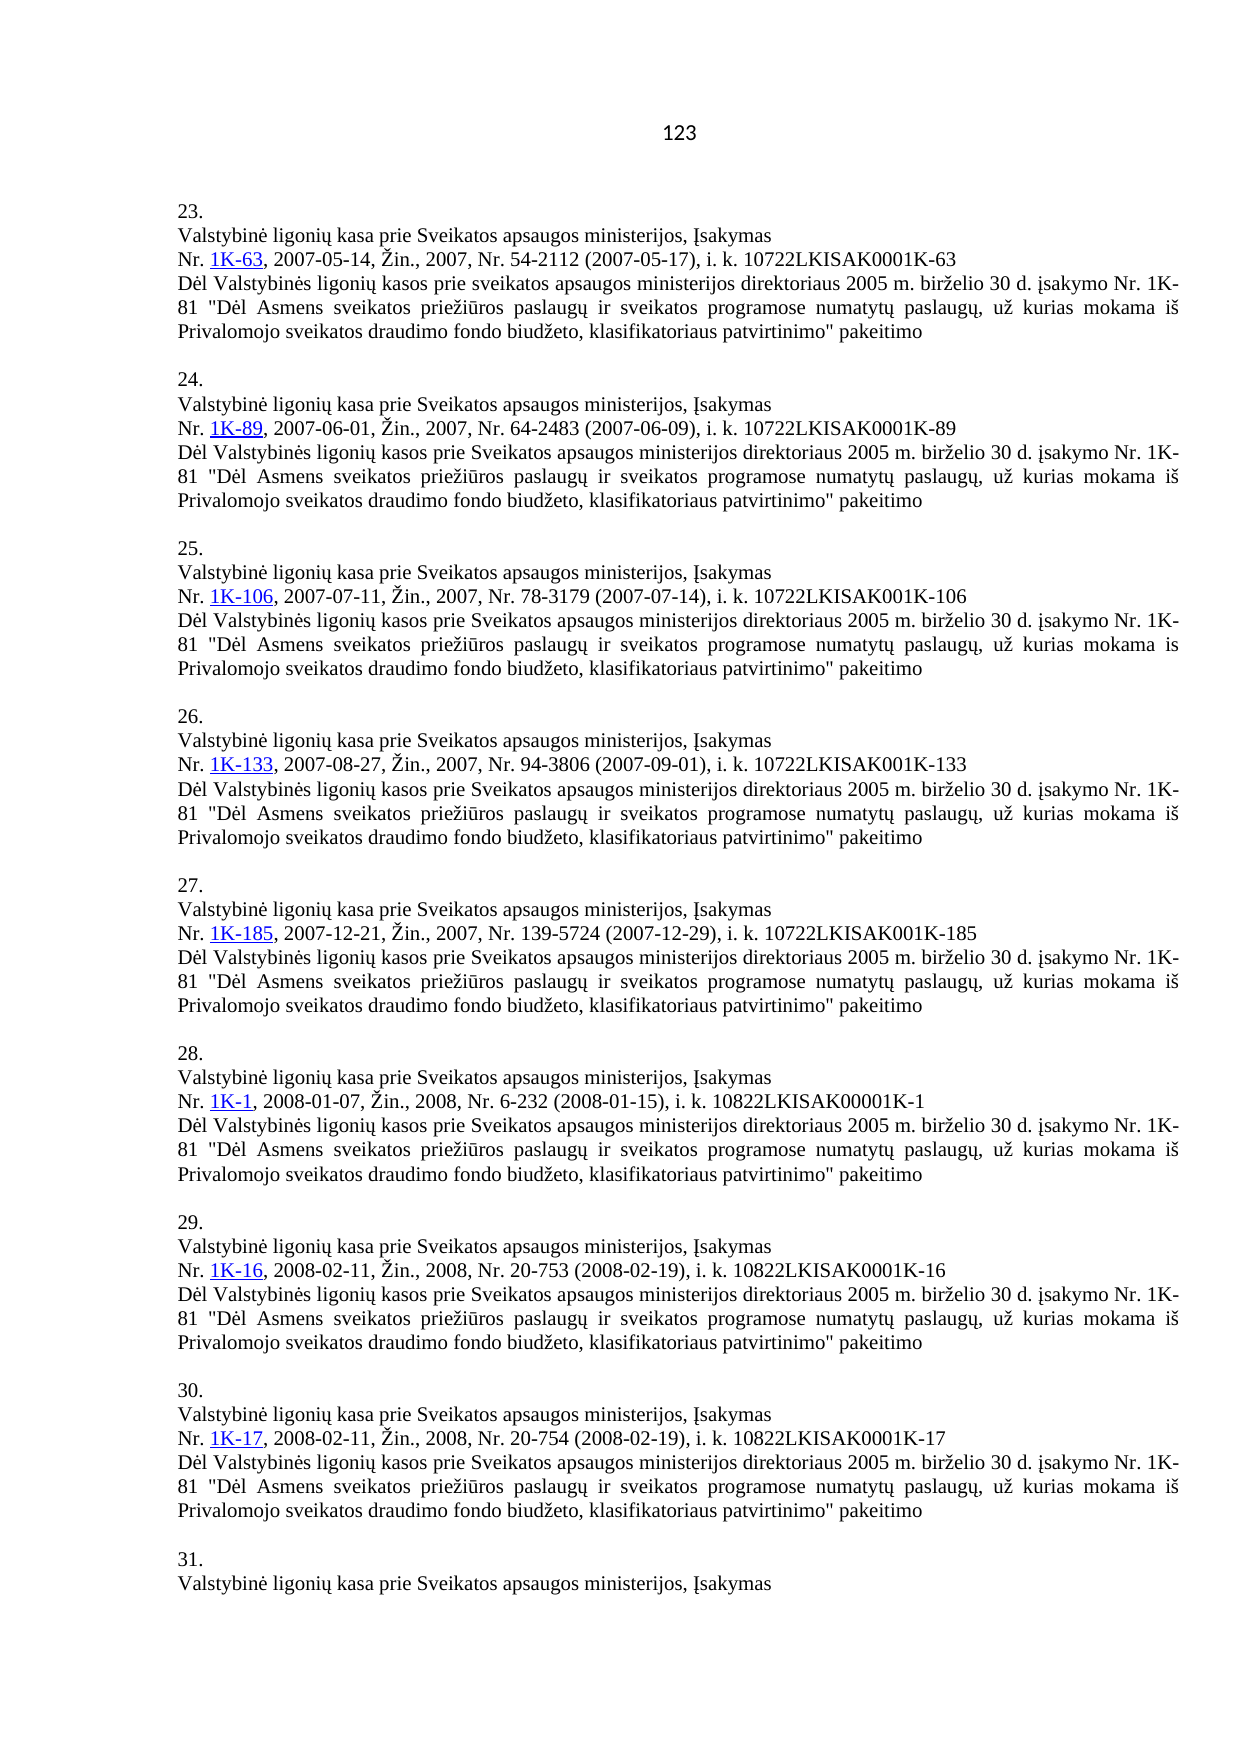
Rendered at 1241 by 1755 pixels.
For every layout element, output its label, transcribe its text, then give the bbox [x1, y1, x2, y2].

text Dėl Valstybinės ligonių kasos prie sveikatos apsaugos ministerijos direktoriaus 2005 m. birželio 30 d. įsakymo Nr. 1K-81 "Dėl Asmens sveikatos priežiūros paslaugų ir sveikatos programose numatytų paslaugų, už kurias mokama iš Privalomojo sveikatos draudimo fondo biudžeto, klasifikatoriaus patvirtinimo" pakeitimo [177, 271, 1181, 343]
text Nr. 1K-106, 2007-07-11, Žin., 2007, Nr. 78-3179 (2007-07-14), i. k. 10722LKISAK001K-106 [177, 584, 1181, 608]
text Valstybinė ligonių kasa prie Sveikatos apsaugos ministerijos, Įsakymas [177, 1571, 1181, 1594]
text Nr. 1K-1, 2008-01-07, Žin., 2008, Nr. 6-232 (2008-01-15), i. k. 10822LKISAK00001K-1 [177, 1089, 1181, 1113]
text Valstybinė ligonių kasa prie Sveikatos apsaugos ministerijos, Įsakymas [177, 1065, 1181, 1089]
text Dėl Valstybinės ligonių kasos prie Sveikatos apsaugos ministerijos direktoriaus 2005 m. birželio 30 d. įsakymo Nr. 1K-81 "Dėl Asmens sveikatos priežiūros paslaugų ir sveikatos programose numatytų paslaugų, už kurias mokama iš Privalomojo sveikatos draudimo fondo biudžeto, klasifikatoriaus patvirtinimo" pakeitimo [177, 1282, 1181, 1354]
text Valstybinė ligonių kasa prie Sveikatos apsaugos ministerijos, Įsakymas [177, 897, 1181, 921]
text Dėl Valstybinės ligonių kasos prie Sveikatos apsaugos ministerijos direktoriaus 2005 m. birželio 30 d. įsakymo Nr. 1K-81 "Dėl Asmens sveikatos priežiūros paslaugų ir sveikatos programose numatytų paslaugų, už kurias mokama is Privalomojo sveikatos draudimo fondo biudžeto, klasifikatoriaus patvirtinimo" pakeitimo [177, 608, 1181, 680]
text Nr. 1K-133, 2007-08-27, Žin., 2007, Nr. 94-3806 (2007-09-01), i. k. 10722LKISAK001K-133 [177, 752, 1181, 776]
text Nr. 1K-63, 2007-05-14, Žin., 2007, Nr. 54-2112 (2007-05-17), i. k. 10722LKISAK0001K-63 [177, 247, 1181, 271]
text 28. [177, 1041, 1181, 1065]
text Valstybinė ligonių kasa prie Sveikatos apsaugos ministerijos, Įsakymas [177, 1234, 1181, 1258]
text 24. [177, 367, 1181, 391]
text Dėl Valstybinės ligonių kasos prie Sveikatos apsaugos ministerijos direktoriaus 2005 m. birželio 30 d. įsakymo Nr. 1K-81 "Dėl Asmens sveikatos priežiūros paslaugų ir sveikatos programose numatytų paslaugų, už kurias mokama iš Privalomojo sveikatos draudimo fondo biudžeto, klasifikatoriaus patvirtinimo" pakeitimo [177, 439, 1181, 512]
text Dėl Valstybinės ligonių kasos prie Sveikatos apsaugos ministerijos direktoriaus 2005 m. birželio 30 d. įsakymo Nr. 1K-81 "Dėl Asmens sveikatos priežiūros paslaugų ir sveikatos programose numatytų paslaugų, už kurias mokama iš Privalomojo sveikatos draudimo fondo biudžeto, klasifikatoriaus patvirtinimo" pakeitimo [177, 1113, 1181, 1186]
text 30. [177, 1378, 1181, 1402]
text Nr. 1K-17, 2008-02-11, Žin., 2008, Nr. 20-754 (2008-02-19), i. k. 10822LKISAK0001K-17 [177, 1426, 1181, 1450]
text Valstybinė ligonių kasa prie Sveikatos apsaugos ministerijos, Įsakymas [177, 223, 1181, 247]
text Valstybinė ligonių kasa prie Sveikatos apsaugos ministerijos, Įsakymas [177, 391, 1181, 416]
text Dėl Valstybinės ligonių kasos prie Sveikatos apsaugos ministerijos direktoriaus 2005 m. birželio 30 d. įsakymo Nr. 1K-81 "Dėl Asmens sveikatos priežiūros paslaugų ir sveikatos programose numatytų paslaugų, už kurias mokama iš Privalomojo sveikatos draudimo fondo biudžeto, klasifikatoriaus patvirtinimo" pakeitimo [177, 1450, 1181, 1522]
text Nr. 1K-185, 2007-12-21, Žin., 2007, Nr. 139-5724 (2007-12-29), i. k. 10722LKISAK001K-185 [177, 921, 1181, 945]
text Valstybinė ligonių kasa prie Sveikatos apsaugos ministerijos, Įsakymas [177, 1402, 1181, 1426]
text 25. [177, 536, 1181, 560]
text 29. [177, 1209, 1181, 1234]
text Nr. 1K-16, 2008-02-11, Žin., 2008, Nr. 20-753 (2008-02-19), i. k. 10822LKISAK0001K-16 [177, 1258, 1181, 1282]
text Nr. 1K-89, 2007-06-01, Žin., 2007, Nr. 64-2483 (2007-06-09), i. k. 10722LKISAK0001K-89 [177, 416, 1181, 439]
text 27. [177, 873, 1181, 897]
text Dėl Valstybinės ligonių kasos prie Sveikatos apsaugos ministerijos direktoriaus 2005 m. birželio 30 d. įsakymo Nr. 1K-81 "Dėl Asmens sveikatos priežiūros paslaugų ir sveikatos programose numatytų paslaugų, už kurias mokama iš Privalomojo sveikatos draudimo fondo biudžeto, klasifikatoriaus patvirtinimo" pakeitimo [177, 776, 1181, 849]
text 26. [177, 704, 1181, 728]
text 31. [177, 1546, 1181, 1571]
text 23. [177, 199, 1181, 223]
text Valstybinė ligonių kasa prie Sveikatos apsaugos ministerijos, Įsakymas [177, 560, 1181, 584]
text Valstybinė ligonių kasa prie Sveikatos apsaugos ministerijos, Įsakymas [177, 728, 1181, 752]
text Dėl Valstybinės ligonių kasos prie Sveikatos apsaugos ministerijos direktoriaus 2005 m. birželio 30 d. įsakymo Nr. 1K-81 "Dėl Asmens sveikatos priežiūros paslaugų ir sveikatos programose numatytų paslaugų, už kurias mokama iš Privalomojo sveikatos draudimo fondo biudžeto, klasifikatoriaus patvirtinimo" pakeitimo [177, 945, 1181, 1017]
